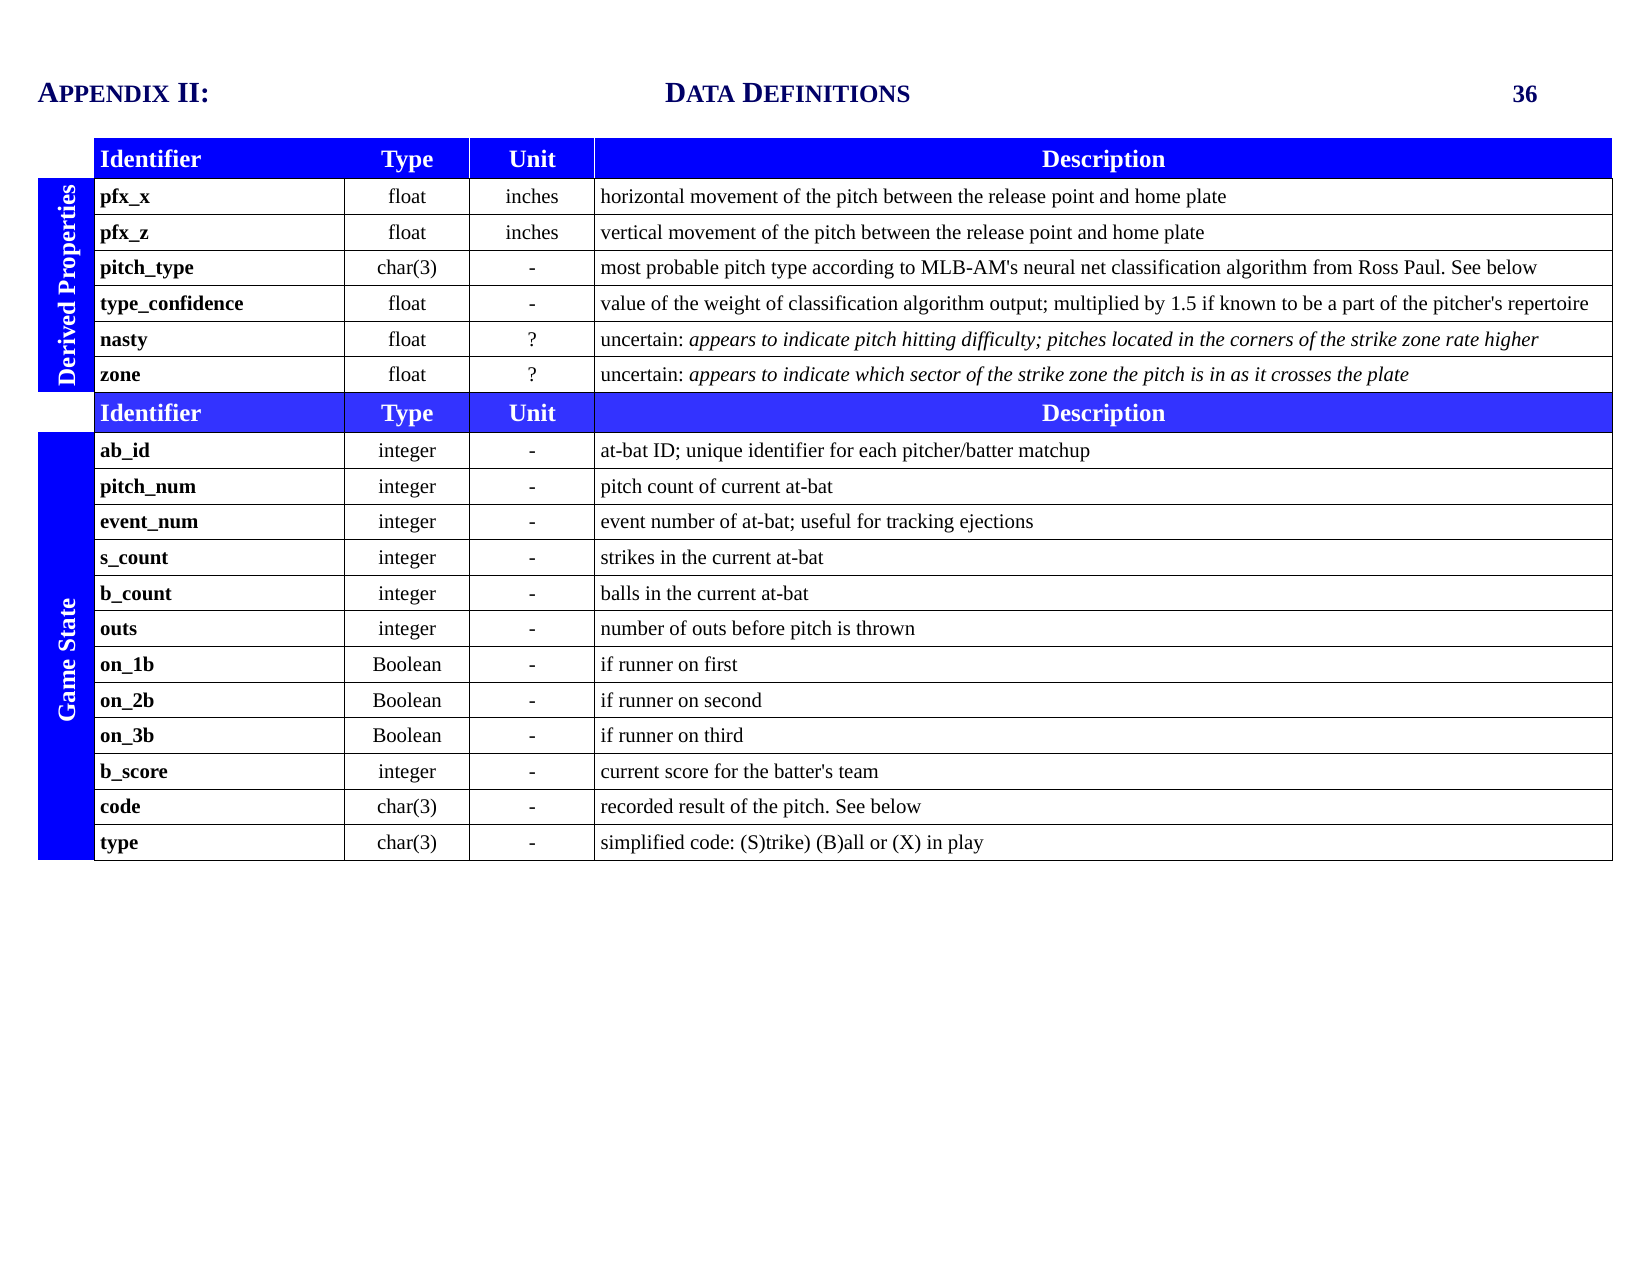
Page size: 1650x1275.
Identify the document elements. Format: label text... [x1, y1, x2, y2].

table_cell - [470, 754, 594, 788]
table_cell Unit [470, 393, 594, 432]
table_cell uncertain: appears to indicate pitch hitting difficulty; pitches located in the corners of the strike zone rate higher [595, 322, 1612, 356]
table_cell nasty [95, 322, 344, 356]
table_cell float [345, 215, 469, 249]
table_cell Identifier [95, 393, 344, 432]
table_cell value of the weight of classification algorithm output; multiplied by 1.5 if known to be a part of the pitcher's repertoire [595, 286, 1612, 321]
table_cell simplified code: (S)trike) (B)all or (X) in play [595, 825, 1612, 860]
table_cell integer [345, 540, 469, 575]
table_cell - [470, 647, 594, 682]
table_cell integer [345, 611, 469, 646]
table_cell ? [470, 357, 594, 392]
table_cell s_count [95, 540, 344, 575]
table_cell uncertain: appears to indicate which sector of the strike zone the pitch is in as it crosses the plate [595, 357, 1612, 392]
table_cell pfx_x [95, 179, 344, 214]
table_cell horizontal movement of the pitch between the release point and home plate [595, 179, 1612, 214]
table_cell [38, 138, 94, 178]
table_cell float [345, 357, 469, 392]
table_cell inches [470, 179, 594, 214]
table_cell integer [345, 433, 469, 468]
table_cell ab_id [95, 433, 344, 468]
table_cell type [95, 825, 344, 860]
table_cell - [470, 790, 594, 824]
table_cell pitch_num [95, 469, 344, 503]
table_cell Boolean [345, 683, 469, 717]
table_cell char(3) [345, 251, 469, 285]
table_cell Description [595, 393, 1612, 432]
table_cell b_count [95, 576, 344, 610]
table_cell char(3) [345, 825, 469, 860]
table_cell outs [95, 611, 344, 646]
table_cell inches [470, 215, 594, 249]
table_cell integer [345, 754, 469, 788]
table_cell on_3b [95, 718, 344, 753]
table_cell code [95, 790, 344, 824]
table_cell - [470, 825, 594, 860]
table_cell float [345, 322, 469, 356]
table_cell Boolean [345, 647, 469, 682]
table_cell event_num [95, 505, 344, 539]
table_cell - [470, 718, 594, 753]
table_cell Derived Properties [38, 178, 94, 392]
table_cell char(3) [345, 790, 469, 824]
table_cell - [470, 251, 594, 285]
table_cell at-bat ID; unique identifier for each pitcher/batter matchup [595, 433, 1612, 468]
table_cell event number of at-bat; useful for tracking ejections [595, 505, 1612, 539]
table_cell - [470, 611, 594, 646]
table_cell if runner on first [595, 647, 1612, 682]
table_cell zone [95, 357, 344, 392]
table_cell recorded result of the pitch. See below [595, 790, 1612, 824]
table_cell Boolean [345, 718, 469, 753]
table_cell type_confidence [95, 286, 344, 321]
table_cell - [470, 505, 594, 539]
table_cell Type [345, 393, 469, 432]
table_cell float [345, 286, 469, 321]
table_cell on_2b [95, 683, 344, 717]
table_cell strikes in the current at-bat [595, 540, 1612, 575]
table_cell [38, 392, 94, 432]
table_cell if runner on third [595, 718, 1612, 753]
table_cell Type [344, 138, 469, 178]
table_cell number of outs before pitch is thrown [595, 611, 1612, 646]
table_cell Game State [38, 432, 94, 860]
table_cell - [470, 469, 594, 503]
table_cell - [470, 683, 594, 717]
table_cell - [470, 286, 594, 321]
table_cell float [345, 179, 469, 214]
table_cell - [470, 576, 594, 610]
table_cell Identifier [94, 138, 344, 178]
table_cell integer [345, 469, 469, 503]
table_cell most probable pitch type according to MLB-AM's neural net classification algorithm from Ross Paul. See below [595, 251, 1612, 285]
table_cell on_1b [95, 647, 344, 682]
table_cell current score for the batter's team [595, 754, 1612, 788]
table_cell pitch_type [95, 251, 344, 285]
table_cell integer [345, 505, 469, 539]
table_cell if runner on second [595, 683, 1612, 717]
table_cell - [470, 540, 594, 575]
table_cell balls in the current at-bat [595, 576, 1612, 610]
table_cell pfx_z [95, 215, 344, 249]
table_cell ? [470, 322, 594, 356]
table_cell integer [345, 576, 469, 610]
table_cell pitch count of current at-bat [595, 469, 1612, 503]
table_cell Unit [470, 138, 594, 178]
table_cell vertical movement of the pitch between the release point and home plate [595, 215, 1612, 249]
table_cell Description [595, 138, 1612, 178]
table_cell - [470, 433, 594, 468]
table_cell b_score [95, 754, 344, 788]
